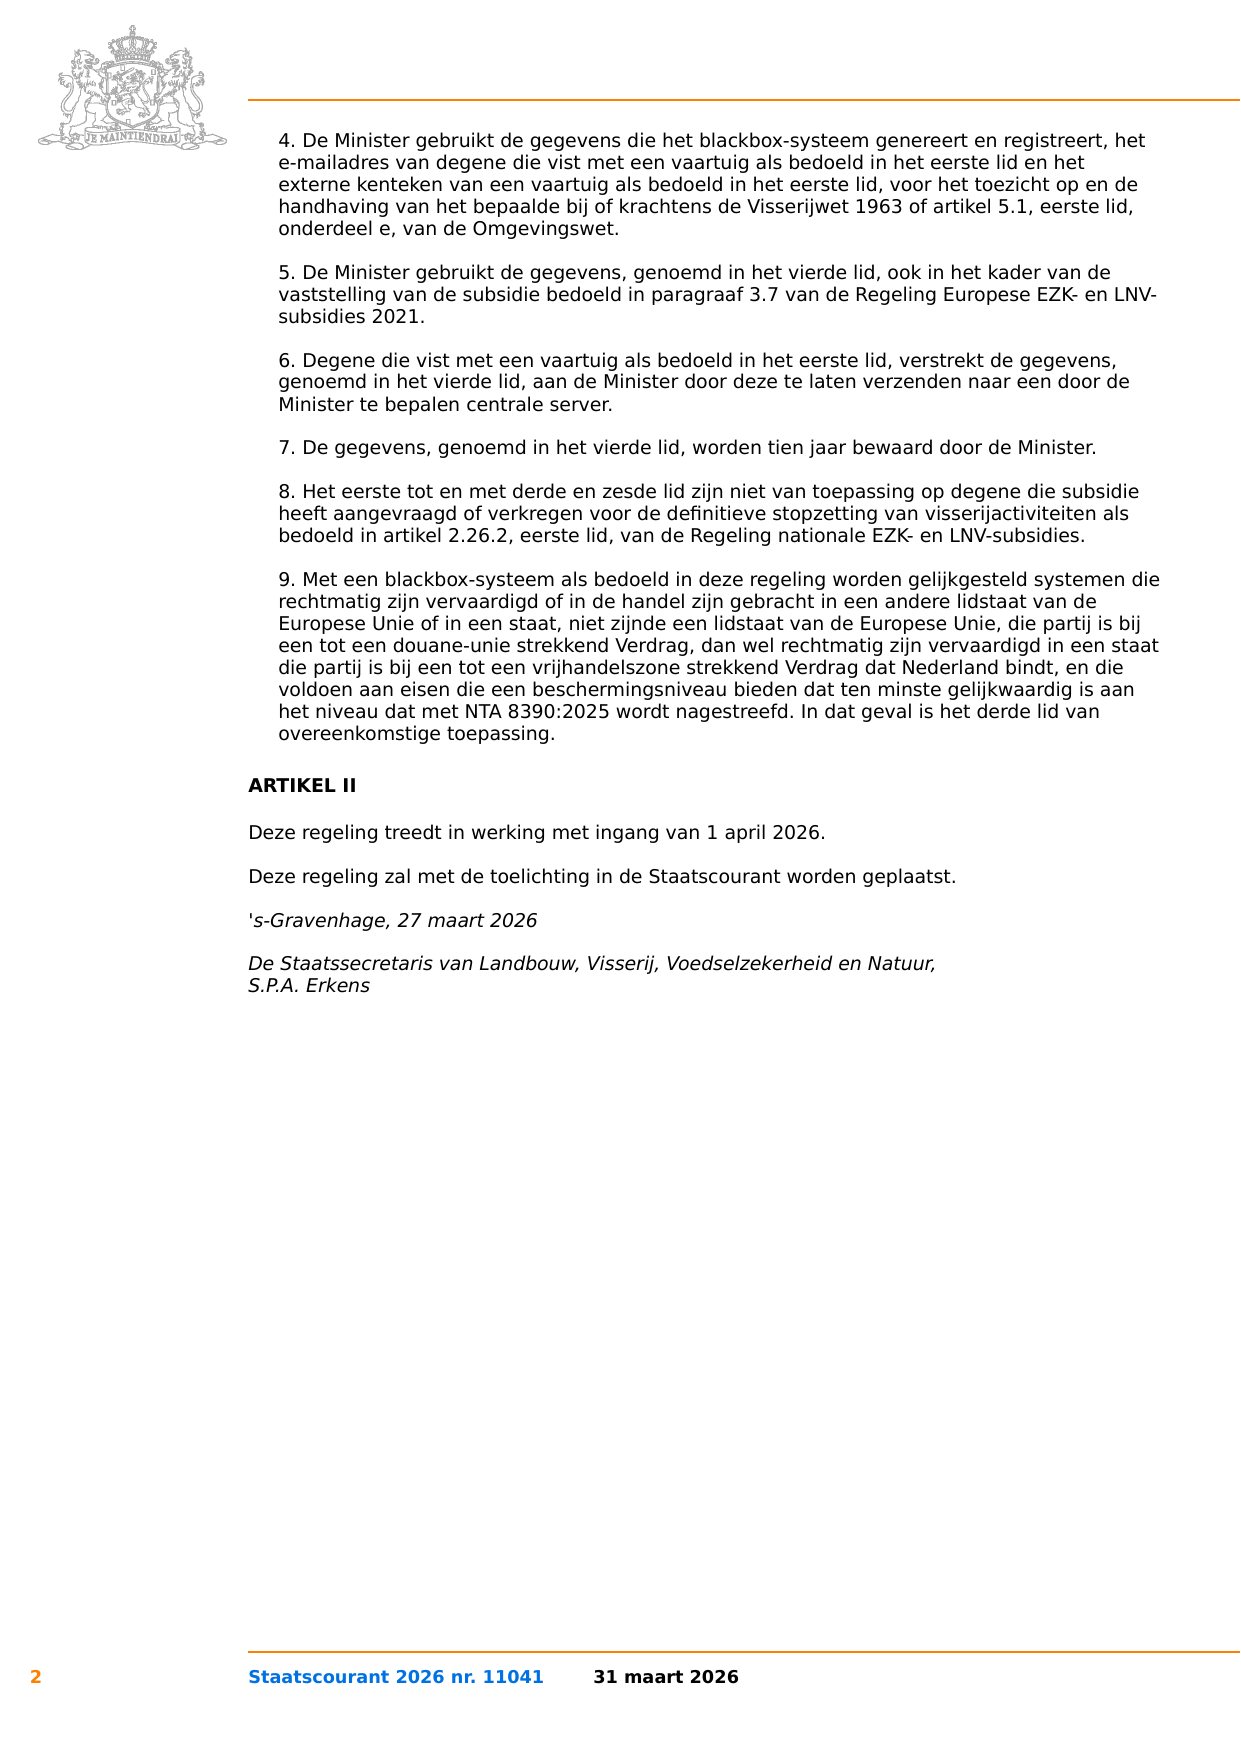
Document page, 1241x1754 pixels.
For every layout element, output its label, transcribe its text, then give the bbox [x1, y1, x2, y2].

text 4. De Minister gebruikt de gegevens die het blackbox-systeem genereert en registreert, het e-mailadres van degene die vist met een vaartuig als bedoeld in het eerste lid en het externe kenteken van een vaartuig als bedoeld in het eerste lid, voor het toezicht op en de handhaving van het bepaalde bij of krachtens de Visserijwet 1963 of artikel 5.1, eerste lid, onderdeel e, van de Omgevingswet. [278, 130, 1163, 240]
text Deze regeling zal met de toelichting in de Staatscourant worden geplaatst. [248, 866, 1163, 888]
text De Staatssecretaris van Landbouw, Visserij, Voedselzekerheid en Natuur, S.P.A. Erkens [248, 953, 1163, 997]
text 's-Gravenhage, 27 maart 2026 [248, 909, 1163, 931]
text 5. De Minister gebruikt de gegevens, genoemd in het vierde lid, ook in het kader van de vaststelling van de subsidie bedoeld in paragraaf 3.7 van de Regeling Europese EZK- en LNV- subsidies 2021. [278, 262, 1163, 328]
text 8. Het eerste tot en met derde en zesde lid zijn niet van toepassing op degene die subsidie heeft aangevraagd of verkregen voor de definitieve stopzetting van visserijactiviteiten als bedoeld in artikel 2.26.2, eerste lid, van de Regeling nationale EZK- en LNV-subsidies. [278, 481, 1163, 547]
text 9. Met een blackbox-systeem als bedoeld in deze regeling worden gelijkgesteld systemen die rechtmatig zijn vervaardigd of in de handel zijn gebracht in een andere lidstaat van de Europese Unie of in een staat, niet zijnde een lidstaat van de Europese Unie, die partij is bij een tot een douane-unie strekkend Verdrag, dan wel rechtmatig zijn vervaardigd in een staat die partij is bij een tot een vrijhandelszone strekkend Verdrag dat Nederland bindt, en die voldoen aan eisen die een beschermingsniveau bieden dat ten minste gelijkwaardig is aan het niveau dat met NTA 8390:2025 wordt nagestreefd. In dat geval is het derde lid van overeenkomstige toepassing. [278, 569, 1163, 745]
text Deze regeling treedt in werking met ingang van 1 april 2026. [248, 822, 1163, 844]
picture [38, 25, 227, 150]
text 6. Degene die vist met een vaartuig als bedoeld in het eerste lid, verstrekt de gegevens, genoemd in het vierde lid, aan de Minister door deze te laten verzenden naar een door de Minister te bepalen centrale server. [278, 349, 1163, 415]
text 7. De gegevens, genoemd in het vierde lid, worden tien jaar bewaard door de Minister. [278, 437, 1163, 459]
subtitle ARTIKEL II [248, 775, 1163, 797]
